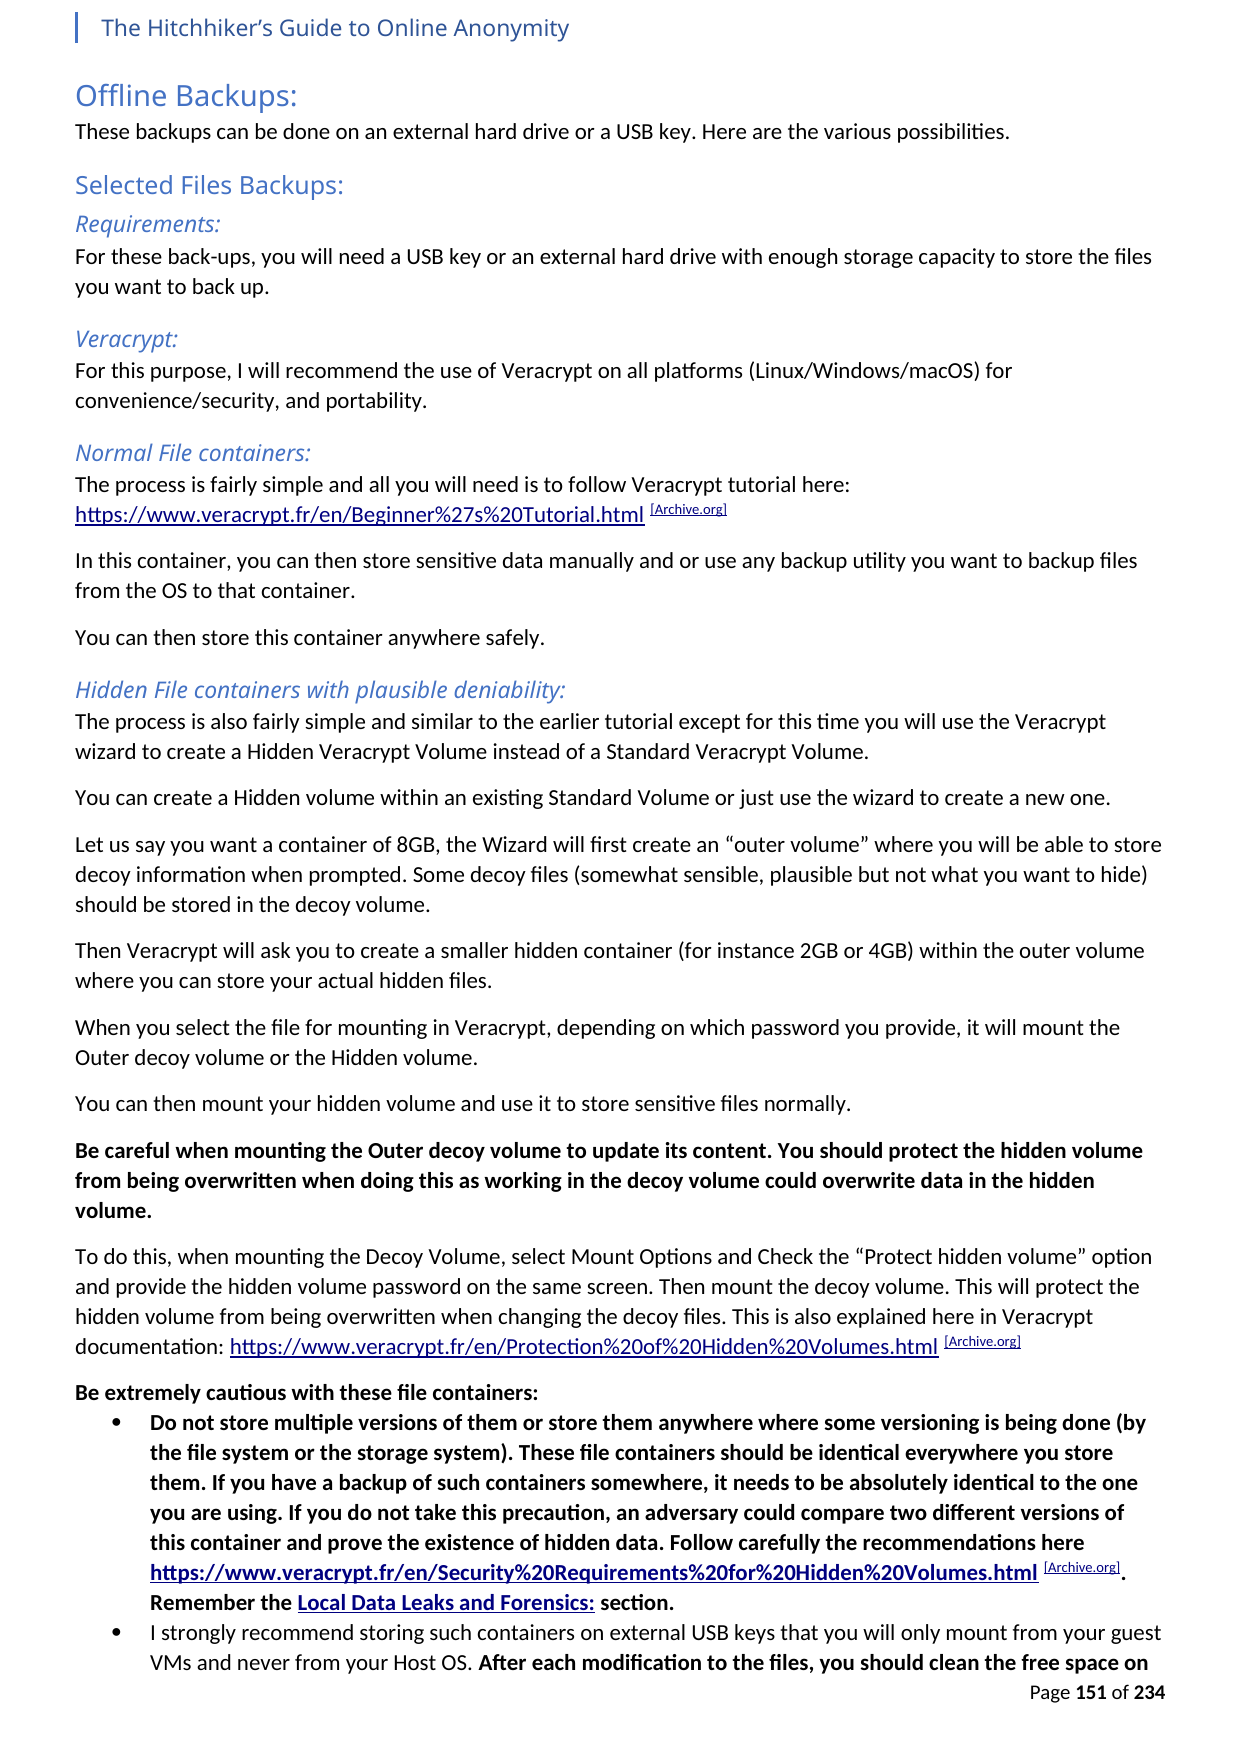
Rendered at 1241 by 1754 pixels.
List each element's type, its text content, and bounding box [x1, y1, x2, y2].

subtitle Hidden File containers with plausible deniability: [75, 674, 1165, 705]
text For this purpose, I will recommend the use of Veracrypt on all platforms (Linux/Windows/macOS) for convenience/security, and portability. [75, 356, 1165, 414]
text In this container, you can then store sensitive data manually and or use any backup utility you want to backup files from the OS to that container. [75, 546, 1165, 604]
subtitle Requirements: [75, 208, 1165, 240]
text You can then store this container anywhere safely. [75, 623, 1165, 651]
list Do not store multiple versions of them or store them anywhere where some versioning is being done (by the file system or the storage system). These file containers should be identical everywhere you store them. If you have a backup of such containers somewhere, it needs to be absolutely identical to the one you are using. If you do not take this precaution, an adversary could compare two different versions of this container and prove the existence of hidden data. Follow carefully the recommendations here https://www.veracrypt.fr/en/Security%20Requirements%20for%20Hidden%20Volumes.html [Archive.org]. Remember the Local Data Leaks and Forensics: section. [112, 1408, 1165, 1616]
subtitle Selected Files Backups: [75, 168, 1165, 202]
subtitle Offline Backups: [75, 75, 1165, 114]
list I strongly recommend storing such containers on external USB keys that you will only mount from your guest VMs and never from your Host OS. After each modification to the files, you should clean the free space on [112, 1618, 1165, 1676]
text Then Veracrypt will ask you to create a smaller hidden container (for instance 2GB or 4GB) within the outer volume where you can store your actual hidden files. [75, 936, 1165, 994]
text When you select the file for mounting in Veracrypt, depending on which password you provide, it will mount the Outer decoy volume or the Hidden volume. [75, 1013, 1165, 1071]
text Let us say you want a container of 8GB, the Wizard will first create an “outer volume” where you will be able to store decoy information when prompted. Some decoy files (somewhat sensible, plausible but not what you want to hide) should be stored in the decoy volume. [75, 830, 1165, 918]
text Be careful when mounting the Outer decoy volume to update its content. You should protect the hidden volume from being overwritten when doing this as working in the decoy volume could overwrite data in the hidden volume. [75, 1136, 1165, 1224]
text To do this, when mounting the Decoy Volume, select Mount Options and Check the “Protect hidden volume” option and provide the hidden volume password on the same screen. Then mount the decoy volume. This will protect the hidden volume from being overwritten when changing the decoy files. This is also explained here in Veracrypt documentation: https://www.veracrypt.fr/en/Protection%20of%20Hidden%20Volumes.html [Archive.org] [75, 1242, 1165, 1360]
text These backups can be done on an external hard drive or a USB key. Here are the various possibilities. [75, 117, 1165, 145]
text You can create a Hidden volume within an existing Standard Volume or just use the wizard to create a new one. [75, 783, 1165, 812]
subtitle Normal File containers: [75, 437, 1165, 468]
text Be extremely cautious with these file containers: [75, 1378, 1165, 1407]
text You can then mount your hidden volume and use it to store sensitive files normally. [75, 1089, 1165, 1117]
text The process is also fairly simple and similar to the earlier tutorial except for this time you will use the Veracrypt wizard to create a Hidden Veracrypt Volume instead of a Standard Veracrypt Volume. [75, 707, 1165, 765]
subtitle Veracrypt: [75, 322, 1165, 354]
text The process is fairly simple and all you will need is to follow Veracrypt tutorial here: https://www.veracrypt.fr/en/Beginner%27s%20Tutorial.html [Archive.org] [75, 470, 1165, 528]
text For these back-ups, you will need a USB key or an external hard drive with enough storage capacity to store the files you want to back up. [75, 242, 1165, 300]
